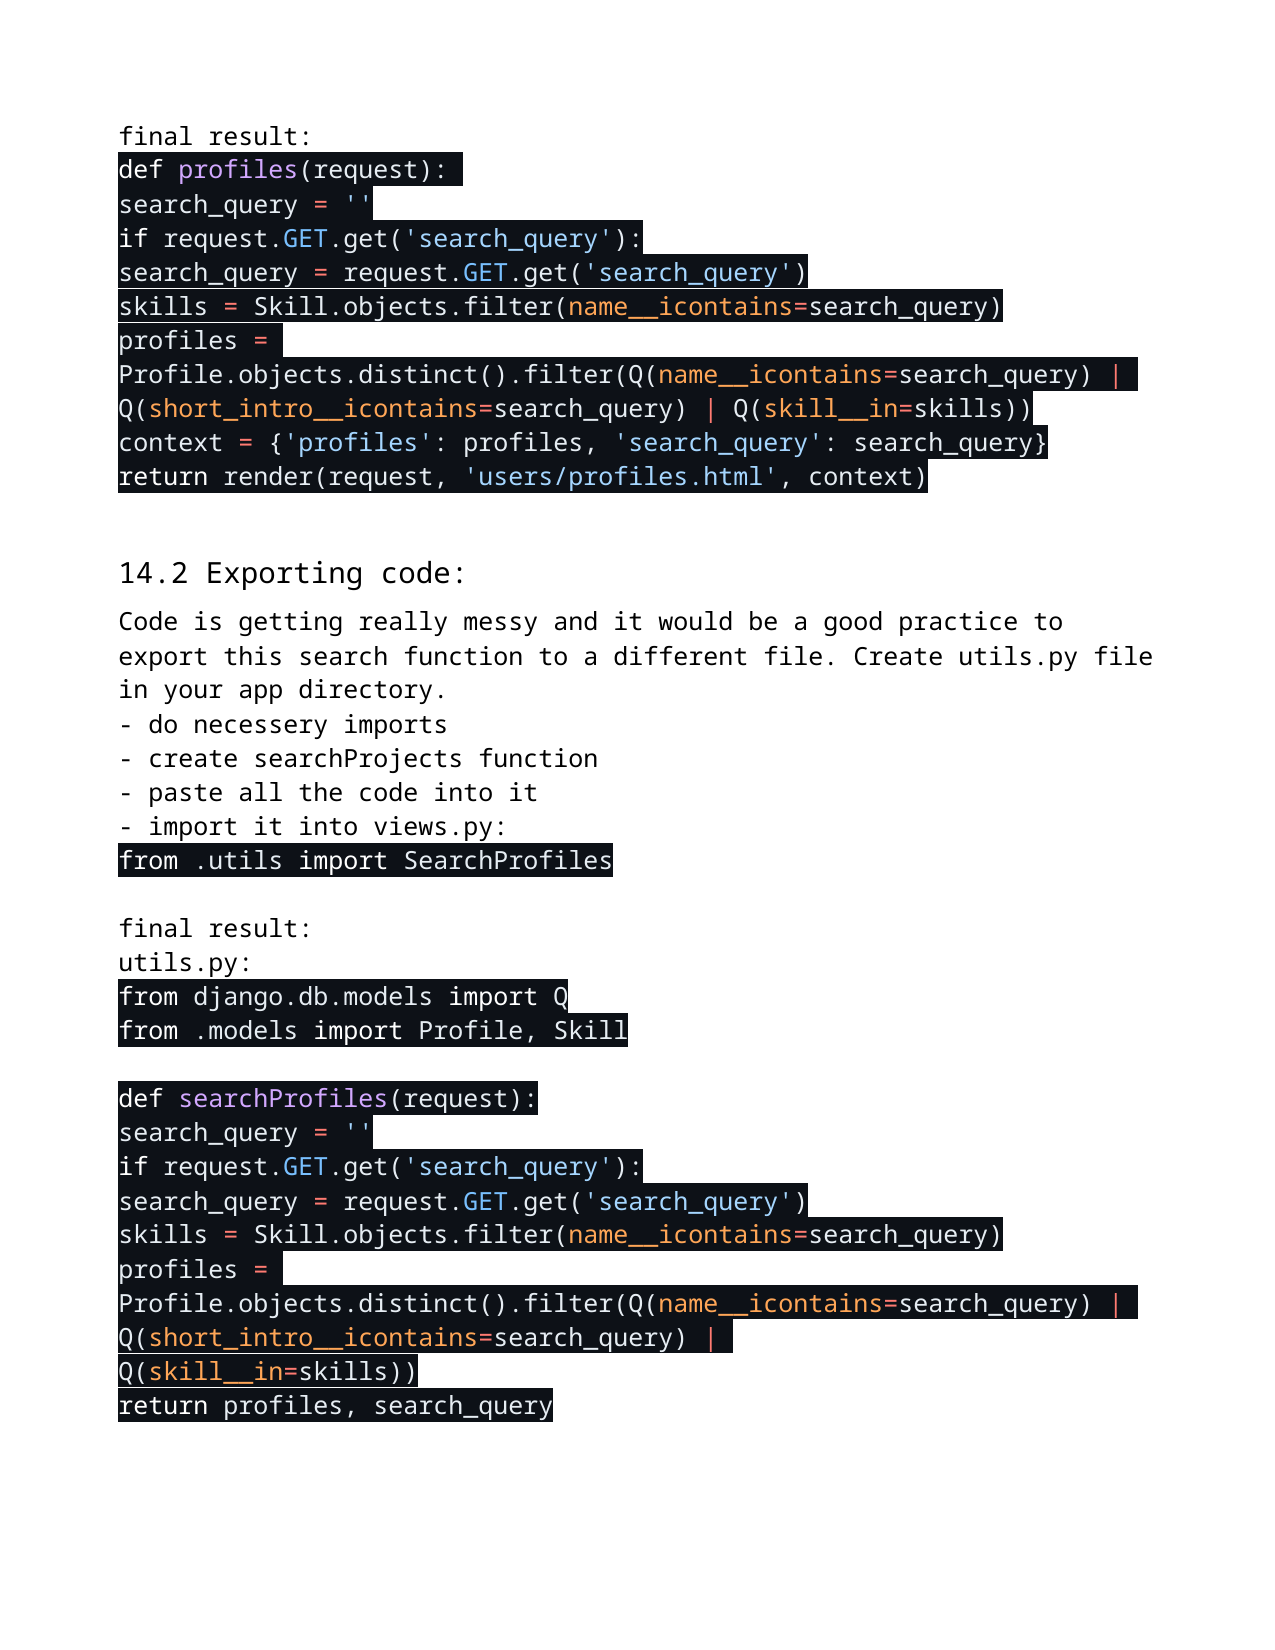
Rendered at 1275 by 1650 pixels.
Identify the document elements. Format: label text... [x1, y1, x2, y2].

text return render(request, 'users/profiles.html', context) [118, 459, 1157, 493]
text Code is getting really messy and it would be a good practice to export this search function to a different file. Create utils.py file in your app directory. [118, 604, 1157, 706]
text from django.db.models import Q [118, 979, 1157, 1013]
text Q(short_intro__icontains=search_query) | [118, 1319, 1157, 1353]
text if request.GET.get('search_query'): [118, 220, 1157, 254]
text utils.py: [118, 945, 1157, 979]
text - do necessery imports [118, 706, 1157, 740]
text profiles = Profile.objects.distinct().filter(Q(name__icontains=search_query) | Q(short_intro__icontains=search_query) | Q(skill__in=skills)) [118, 322, 1157, 425]
text final result: [118, 911, 1157, 945]
text search_query = request.GET.get('search_query') [118, 254, 1157, 288]
text final result: [118, 118, 1157, 152]
text return profiles, search_query [118, 1387, 1157, 1422]
text if request.GET.get('search_query'): [118, 1149, 1157, 1183]
text def searchProfiles(request): [118, 1081, 1157, 1115]
text - import it into views.py: [118, 808, 1157, 842]
text profiles = Profile.objects.distinct().filter(Q(name__icontains=search_query) | [118, 1251, 1157, 1319]
text context = {'profiles': profiles, 'search_query': search_query} [118, 425, 1157, 459]
text from .models import Profile, Skill [118, 1013, 1157, 1047]
text Q(skill__in=skills)) [118, 1353, 1157, 1387]
text skills = Skill.objects.filter(name__icontains=search_query) [118, 1217, 1157, 1251]
text search_query = '' [118, 186, 1157, 220]
text skills = Skill.objects.filter(name__icontains=search_query) [118, 288, 1157, 322]
text search_query = '' [118, 1115, 1157, 1149]
text from .utils import SearchProfiles [118, 842, 1157, 877]
text search_query = request.GET.get('search_query') [118, 1183, 1157, 1217]
subtitle 14.2 Exporting code: [118, 552, 1157, 592]
text - paste all the code into it [118, 774, 1157, 808]
text def profiles(request): [118, 152, 1157, 186]
text - create searchProjects function [118, 740, 1157, 774]
